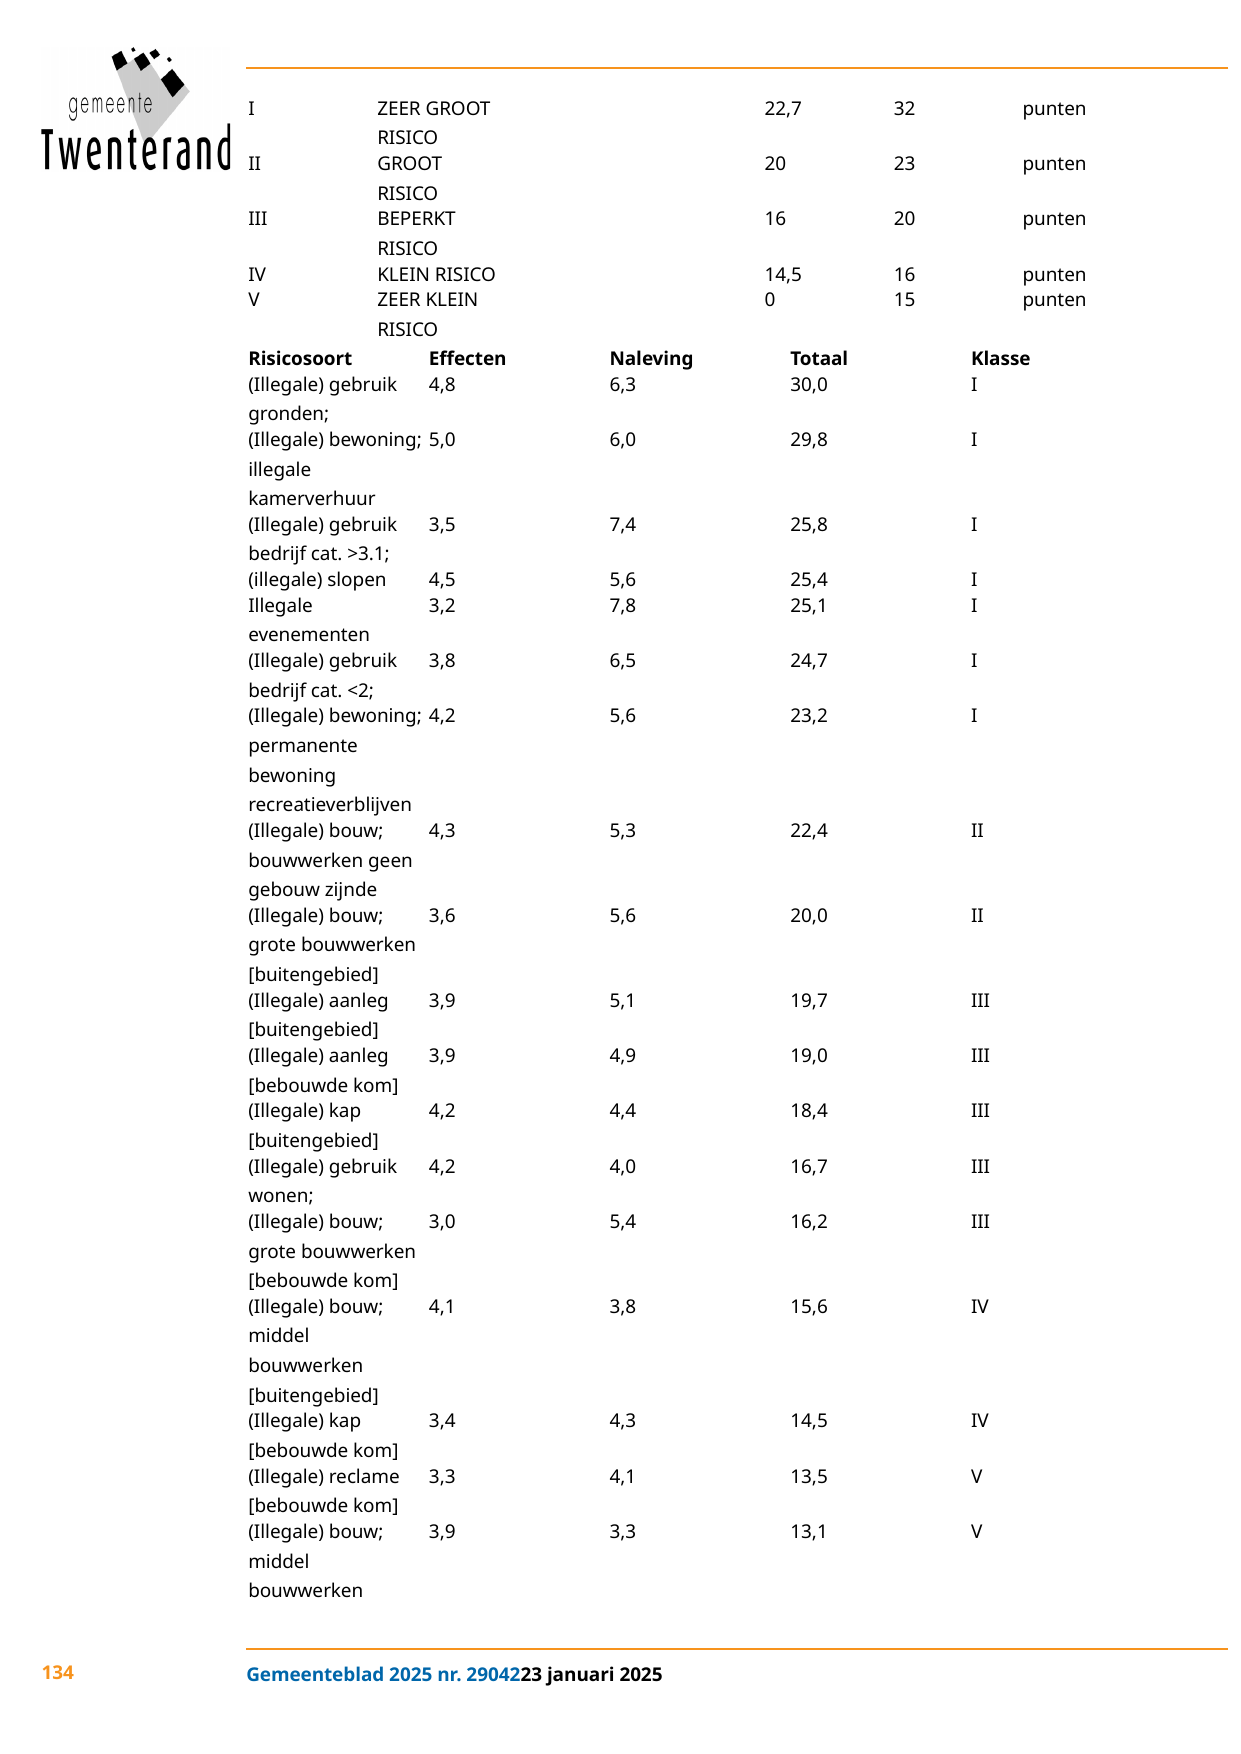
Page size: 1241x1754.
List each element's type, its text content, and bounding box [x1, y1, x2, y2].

table_cell [635, 261, 764, 286]
table_cell 7,8 [609, 592, 790, 647]
table_cell I [971, 703, 1152, 817]
table_cell 18,4 [790, 1098, 971, 1153]
table_cell 13,5 [790, 1463, 971, 1518]
table_cell (Illegale) aanleg [bebouwde kom] [248, 1042, 429, 1098]
table_cell 3,9 [429, 1042, 609, 1098]
table_cell (Illegale) bouw; grote bouwwerken [bebouwde kom] [248, 1208, 429, 1293]
table_cell 23,2 [790, 703, 971, 817]
table_cell 4,0 [609, 1153, 790, 1208]
table_cell 3,5 [429, 511, 609, 566]
picture [41, 47, 231, 172]
table_cell 25,8 [790, 511, 971, 566]
table_cell 22,4 [790, 817, 971, 902]
table_cell (Illegale) kap [bebouwde kom] [248, 1408, 429, 1463]
table_cell 20 [894, 205, 1022, 261]
table_cell 16 [764, 205, 893, 261]
table_cell 5,1 [609, 987, 790, 1042]
table_cell II [971, 902, 1152, 987]
table_cell (Illegale) gebruik gronden; [248, 371, 429, 426]
table_cell (Illegale) gebruik wonen; [248, 1153, 429, 1208]
table_cell 13,1 [790, 1518, 971, 1603]
table_cell III [971, 1098, 1152, 1153]
table_cell [506, 286, 635, 342]
table_cell BEPERKT RISICO [377, 205, 506, 261]
table_header Naleving [609, 345, 790, 371]
table_cell 3,2 [429, 592, 609, 647]
table_cell III [971, 1153, 1152, 1208]
table_header Effecten [429, 345, 609, 371]
table_cell punten [1023, 95, 1152, 150]
table_cell 4,3 [429, 817, 609, 902]
table_cell [506, 261, 635, 286]
table_cell punten [1023, 205, 1152, 261]
table_cell Illegale evenementen [248, 592, 429, 647]
table_cell III [971, 1042, 1152, 1098]
table_cell (Illegale) reclame [bebouwde kom] [248, 1463, 429, 1518]
table_cell GROOT RISICO [377, 150, 506, 205]
table_cell 16,7 [790, 1153, 971, 1208]
table_cell 20,0 [790, 902, 971, 987]
table_cell 19,7 [790, 987, 971, 1042]
table_cell (Illegale) aanleg [buitengebied] [248, 987, 429, 1042]
table_cell ZEER KLEIN RISICO [377, 286, 506, 342]
table_cell 3,9 [429, 987, 609, 1042]
table_cell 5,6 [609, 703, 790, 817]
table_cell IV [248, 261, 377, 286]
table_cell 4,2 [429, 1098, 609, 1153]
table_cell [635, 95, 764, 150]
table_cell ZEER GROOT RISICO [377, 95, 506, 150]
table_cell 16 [894, 261, 1022, 286]
table_cell 5,0 [429, 426, 609, 511]
table_cell I [248, 95, 377, 150]
table_cell 6,3 [609, 371, 790, 426]
table_cell (Illegale) bouw; middel bouwwerken [248, 1518, 429, 1603]
table_cell 29,8 [790, 426, 971, 511]
table_cell 5,3 [609, 817, 790, 902]
table_cell 3,8 [429, 648, 609, 703]
table_cell I [971, 511, 1152, 566]
table_cell 14,5 [764, 261, 893, 286]
table_cell 3,3 [429, 1463, 609, 1518]
table_cell 25,4 [790, 566, 971, 592]
table_cell IV [971, 1408, 1152, 1463]
table_cell KLEIN RISICO [377, 261, 506, 286]
table_cell 14,5 [790, 1408, 971, 1463]
table_cell 4,1 [609, 1463, 790, 1518]
table_cell 3,9 [429, 1518, 609, 1603]
table_cell 15,6 [790, 1293, 971, 1408]
table_cell (Illegale) gebruik bedrijf cat. >3.1; [248, 511, 429, 566]
table_cell I [971, 648, 1152, 703]
table_cell 16,2 [790, 1208, 971, 1293]
table_cell (Illegale) bewoning; permanente bewoning recreatieverblijven [248, 703, 429, 817]
table_cell [635, 205, 764, 261]
table_cell II [971, 817, 1152, 902]
table_cell II [248, 150, 377, 205]
table_cell I [971, 592, 1152, 647]
table_cell 3,3 [609, 1518, 790, 1603]
table_cell (Illegale) gebruik bedrijf cat. <2; [248, 648, 429, 703]
table_cell (Illegale) bouw; bouwwerken geen gebouw zijnde [248, 817, 429, 902]
table_cell (Illegale) bouw; middel bouwwerken [buitengebied] [248, 1293, 429, 1408]
table_cell 23 [894, 150, 1022, 205]
table_cell 3,0 [429, 1208, 609, 1293]
table_cell 4,8 [429, 371, 609, 426]
table_cell III [971, 987, 1152, 1042]
table_cell 22,7 [764, 95, 893, 150]
table_header Klasse [971, 345, 1152, 371]
table_cell V [248, 286, 377, 342]
table_cell 5,6 [609, 566, 790, 592]
table_cell 19,0 [790, 1042, 971, 1098]
table_cell (Illegale) bouw; grote bouwwerken [buitengebied] [248, 902, 429, 987]
table_cell (Illegale) kap [buitengebied] [248, 1098, 429, 1153]
table_cell I [971, 566, 1152, 592]
table_cell 3,4 [429, 1408, 609, 1463]
table_cell 25,1 [790, 592, 971, 647]
table_cell 7,4 [609, 511, 790, 566]
table_cell 5,4 [609, 1208, 790, 1293]
table_cell 4,2 [429, 703, 609, 817]
table_cell III [971, 1208, 1152, 1293]
table_cell punten [1023, 261, 1152, 286]
table_cell (Illegale) bewoning; illegale kamerverhuur [248, 426, 429, 511]
table_cell 4,3 [609, 1408, 790, 1463]
table_cell IV [971, 1293, 1152, 1408]
table_cell 20 [764, 150, 893, 205]
table_cell [506, 150, 635, 205]
table_cell 4,1 [429, 1293, 609, 1408]
table_cell punten [1023, 286, 1152, 342]
table_cell 24,7 [790, 648, 971, 703]
table_cell [635, 286, 764, 342]
table_cell 30,0 [790, 371, 971, 426]
table_cell 5,6 [609, 902, 790, 987]
table_cell punten [1023, 150, 1152, 205]
table_cell [506, 205, 635, 261]
table_cell 6,5 [609, 648, 790, 703]
table_cell 4,9 [609, 1042, 790, 1098]
table_cell 0 [764, 286, 893, 342]
table_cell [635, 150, 764, 205]
table_cell 6,0 [609, 426, 790, 511]
table_cell [506, 95, 635, 150]
table_header Totaal [790, 345, 971, 371]
table_cell 4,4 [609, 1098, 790, 1153]
table_cell I [971, 426, 1152, 511]
table_cell V [971, 1463, 1152, 1518]
table_header Risicosoort [248, 345, 429, 371]
table_cell III [248, 205, 377, 261]
table_cell 4,2 [429, 1153, 609, 1208]
table_cell 15 [894, 286, 1022, 342]
table_cell 3,6 [429, 902, 609, 987]
table_cell 32 [894, 95, 1022, 150]
table_cell 3,8 [609, 1293, 790, 1408]
table_cell V [971, 1518, 1152, 1603]
table_cell (illegale) slopen [248, 566, 429, 592]
table_cell I [971, 371, 1152, 426]
table_cell 4,5 [429, 566, 609, 592]
